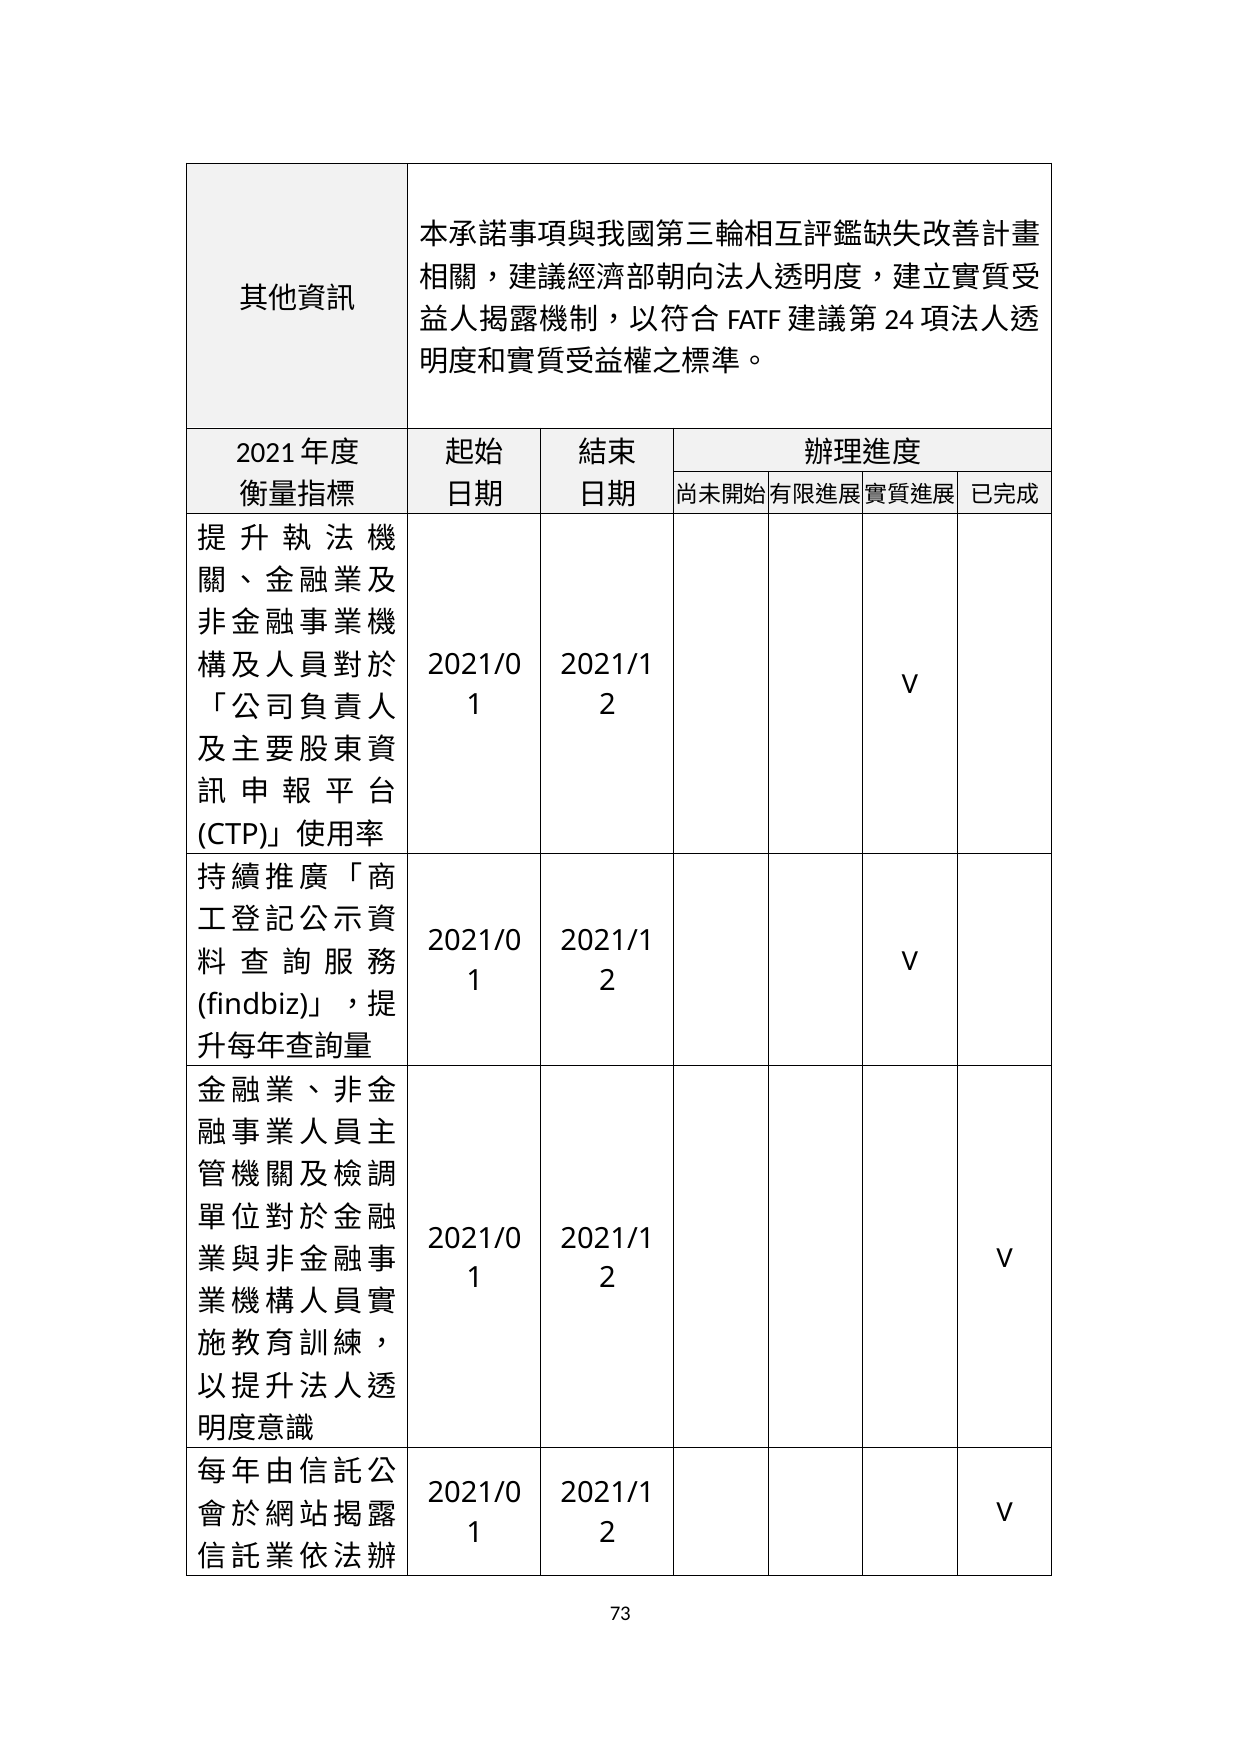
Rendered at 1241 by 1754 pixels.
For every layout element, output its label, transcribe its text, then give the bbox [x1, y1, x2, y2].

table_cell 提升執法機關、金融業及非金融事業機構及人員對於「公司負責人及主要股東資訊申報平台(CTP)」使用率 [187, 514, 407, 853]
table_cell 2021/01 [408, 514, 540, 853]
table_cell 辦理進度 [674, 429, 1051, 471]
table_cell [769, 514, 862, 853]
table_cell V [863, 854, 957, 1065]
table_cell 本承諾事項與我國第三輪相互評鑑缺失改善計畫相關，建議經濟部朝向法人透明度，建立實質受益人揭露機制，以符合FATF建議第24項法人透明度和實質受益權之標準。 [408, 164, 1051, 427]
table_cell 實質進展 [863, 472, 957, 513]
table_cell 有限進展 [769, 472, 862, 513]
table_cell 其他資訊 [187, 164, 407, 427]
table_cell 2021年度 衡量指標 [187, 429, 407, 513]
table_cell [958, 854, 1051, 1065]
table_cell 2021/12 [541, 1448, 673, 1575]
table_cell 2021/12 [541, 514, 673, 853]
table_cell V [958, 1448, 1051, 1575]
table_cell 2021/12 [541, 854, 673, 1065]
table_cell [863, 1448, 957, 1575]
table_cell [958, 514, 1051, 853]
table_cell 金融業、非金融事業人員主管機關及檢調單位對於金融業與非金融事業機構人員實施教育訓練，以提升法人透明度意識 [187, 1066, 407, 1447]
table_cell 結束 日期 [541, 429, 673, 513]
table_cell [769, 1066, 862, 1447]
table_cell 每年由信託公會於網站揭露信託業依法辦 [187, 1448, 407, 1575]
table_cell [674, 854, 768, 1065]
table_cell 持續推廣「商工登記公示資料查詢服務(findbiz)」，提升每年查詢量 [187, 854, 407, 1065]
table_cell V [863, 514, 957, 853]
table_cell [674, 514, 768, 853]
table_cell 2021/01 [408, 854, 540, 1065]
table_cell [674, 1066, 768, 1447]
table_cell [769, 854, 862, 1065]
table_cell 尚未開始 [674, 472, 768, 513]
table_cell 已完成 [958, 472, 1051, 513]
table_cell 2021/01 [408, 1066, 540, 1447]
table_cell 起始 日期 [408, 429, 540, 513]
table_cell 2021/01 [408, 1448, 540, 1575]
table_cell [674, 1448, 768, 1575]
table_cell 2021/12 [541, 1066, 673, 1447]
table_cell [863, 1066, 957, 1447]
table_cell V [958, 1066, 1051, 1447]
table_cell [769, 1448, 862, 1575]
